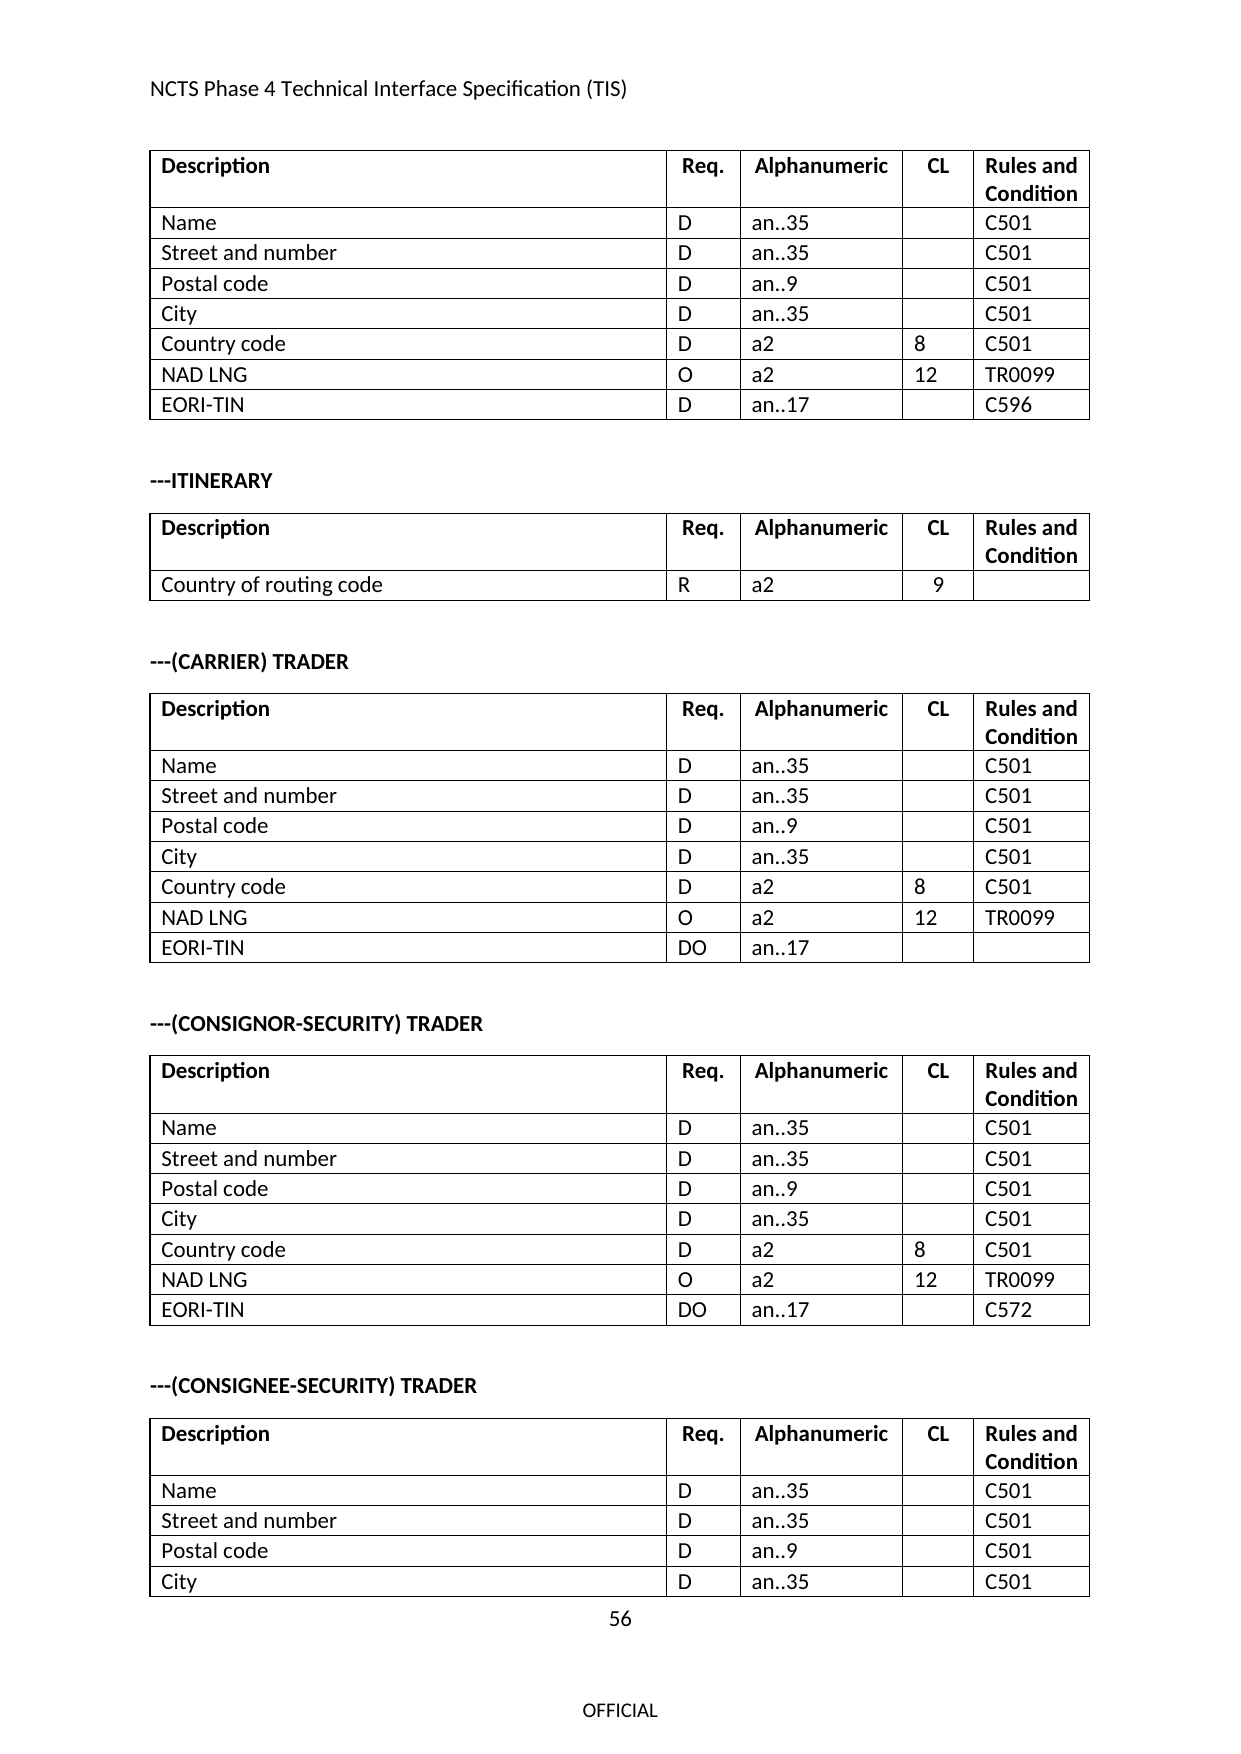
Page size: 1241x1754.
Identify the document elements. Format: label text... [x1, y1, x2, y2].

table_header Rules and Condition [974, 1056, 1089, 1112]
table_header Alphanumeric [741, 514, 902, 569]
table_cell [903, 1506, 973, 1535]
table_cell [974, 933, 1089, 962]
table_cell City [151, 299, 666, 328]
table_cell Street and number [151, 1144, 666, 1173]
table_cell 8 [903, 1235, 973, 1264]
table_cell [903, 269, 973, 298]
table_cell an..35 [741, 1204, 902, 1234]
table_cell DO [667, 1295, 740, 1324]
table_header CL [903, 694, 973, 750]
table_cell [903, 208, 973, 237]
table_cell C501 [974, 1144, 1089, 1173]
table_cell a2 [741, 329, 902, 359]
table_cell 8 [903, 872, 973, 902]
table_cell an..35 [741, 1144, 902, 1173]
text ---(CARRIER) TRADER [150, 647, 1090, 675]
table_cell a2 [741, 360, 902, 389]
table_cell a2 [741, 1235, 902, 1264]
table_header Description [151, 151, 666, 207]
table_cell an..35 [741, 239, 902, 268]
table_cell [903, 812, 973, 841]
table_header Alphanumeric [741, 151, 902, 207]
table_cell TR0099 [974, 1265, 1089, 1294]
table_cell [903, 933, 973, 962]
table_cell C501 [974, 1114, 1089, 1143]
text ---(CONSIGNOR-SECURITY) TRADER [150, 1009, 1090, 1037]
table_header Rules and Condition [974, 694, 1089, 750]
table_cell Name [151, 1114, 666, 1143]
table_cell NAD LNG [151, 903, 666, 932]
table_cell Country of routing code [151, 571, 666, 600]
table_header Req. [667, 1419, 740, 1475]
table_cell D [667, 1235, 740, 1264]
table_cell [903, 751, 973, 780]
table_cell C501 [974, 1536, 1089, 1566]
table_cell C501 [974, 1174, 1089, 1203]
table_header Req. [667, 1056, 740, 1112]
table_cell C501 [974, 751, 1089, 780]
table_cell C501 [974, 1204, 1089, 1234]
table_header Description [151, 694, 666, 750]
table_cell 12 [903, 360, 973, 389]
table_cell C501 [974, 208, 1089, 237]
table_cell D [667, 299, 740, 328]
table_cell [903, 1114, 973, 1143]
table_cell Name [151, 208, 666, 237]
table_cell C501 [974, 842, 1089, 871]
table_cell an..9 [741, 1536, 902, 1566]
table_cell a2 [741, 571, 902, 600]
table_cell Country code [151, 872, 666, 902]
table_header Description [151, 1419, 666, 1475]
table_cell [903, 1144, 973, 1173]
table_cell an..35 [741, 781, 902, 811]
table_cell R [667, 571, 740, 600]
table_cell D [667, 1476, 740, 1505]
table_cell an..35 [741, 299, 902, 328]
table_cell D [667, 239, 740, 268]
table_cell [903, 1204, 973, 1234]
table_cell C501 [974, 1567, 1089, 1596]
table_header Rules and Condition [974, 151, 1089, 207]
table_cell D [667, 751, 740, 780]
table_cell [903, 239, 973, 268]
table_cell C596 [974, 390, 1089, 419]
table_cell C501 [974, 1476, 1089, 1505]
table_header CL [903, 1419, 973, 1475]
table_cell D [667, 872, 740, 902]
table_cell EORI-TIN [151, 933, 666, 962]
table_cell a2 [741, 903, 902, 932]
table_cell C501 [974, 1506, 1089, 1535]
table_cell D [667, 208, 740, 237]
table_cell [903, 781, 973, 811]
table_header Description [151, 514, 666, 569]
table_header Req. [667, 694, 740, 750]
table_cell [903, 1174, 973, 1203]
table_cell D [667, 1536, 740, 1566]
table_cell C501 [974, 872, 1089, 902]
table_cell 9 [903, 571, 973, 600]
table_cell [903, 842, 973, 871]
table_header Alphanumeric [741, 1056, 902, 1112]
table_cell an..9 [741, 812, 902, 841]
table_cell an..9 [741, 269, 902, 298]
table_header Alphanumeric [741, 1419, 902, 1475]
table_cell EORI-TIN [151, 390, 666, 419]
table_cell [903, 299, 973, 328]
table_cell [903, 1567, 973, 1596]
table_cell 8 [903, 329, 973, 359]
table_cell TR0099 [974, 360, 1089, 389]
table_header CL [903, 514, 973, 569]
text ---ITINERARY [150, 466, 1090, 494]
table_cell [903, 1476, 973, 1505]
table_cell City [151, 1567, 666, 1596]
table_cell O [667, 1265, 740, 1294]
table_cell D [667, 329, 740, 359]
table_cell O [667, 360, 740, 389]
table_cell C501 [974, 299, 1089, 328]
table_header CL [903, 1056, 973, 1112]
table_cell D [667, 1567, 740, 1596]
table_cell C501 [974, 781, 1089, 811]
table_cell [903, 1295, 973, 1324]
table_cell D [667, 842, 740, 871]
table_cell D [667, 1174, 740, 1203]
table_cell [903, 1536, 973, 1566]
table_cell an..17 [741, 933, 902, 962]
table_cell C501 [974, 239, 1089, 268]
table_cell Street and number [151, 1506, 666, 1535]
table_cell D [667, 269, 740, 298]
table_cell D [667, 781, 740, 811]
table_cell NAD LNG [151, 1265, 666, 1294]
table_cell Postal code [151, 1536, 666, 1566]
table_cell an..35 [741, 208, 902, 237]
table_cell an..35 [741, 1506, 902, 1535]
table_cell D [667, 1506, 740, 1535]
table_cell C501 [974, 1235, 1089, 1264]
table_cell C501 [974, 812, 1089, 841]
table_cell Street and number [151, 781, 666, 811]
table_cell DO [667, 933, 740, 962]
table_cell an..9 [741, 1174, 902, 1203]
table_cell a2 [741, 872, 902, 902]
table_header CL [903, 151, 973, 207]
table_cell 12 [903, 1265, 973, 1294]
table_cell City [151, 1204, 666, 1234]
table_cell Name [151, 751, 666, 780]
table_cell Postal code [151, 1174, 666, 1203]
text ---(CONSIGNEE-SECURITY) TRADER [150, 1372, 1090, 1400]
table_header Alphanumeric [741, 694, 902, 750]
table_header Rules and Condition [974, 1419, 1089, 1475]
table_cell O [667, 903, 740, 932]
table_cell an..35 [741, 842, 902, 871]
table_cell D [667, 1114, 740, 1143]
table_header Req. [667, 151, 740, 207]
table_cell an..35 [741, 1114, 902, 1143]
table_cell City [151, 842, 666, 871]
table_cell D [667, 1144, 740, 1173]
table_cell an..17 [741, 1295, 902, 1324]
table_cell Name [151, 1476, 666, 1505]
table_cell D [667, 1204, 740, 1234]
table_cell [903, 390, 973, 419]
table_cell an..35 [741, 1567, 902, 1596]
table_header Description [151, 1056, 666, 1112]
table_cell Postal code [151, 812, 666, 841]
table_cell D [667, 812, 740, 841]
table_cell D [667, 390, 740, 419]
table_cell a2 [741, 1265, 902, 1294]
table_cell an..17 [741, 390, 902, 419]
table_cell 12 [903, 903, 973, 932]
table_cell EORI-TIN [151, 1295, 666, 1324]
table_cell Country code [151, 1235, 666, 1264]
table_cell NAD LNG [151, 360, 666, 389]
table_cell Postal code [151, 269, 666, 298]
table_cell [974, 571, 1089, 600]
table_cell an..35 [741, 751, 902, 780]
table_cell C572 [974, 1295, 1089, 1324]
table_cell an..35 [741, 1476, 902, 1505]
table_cell Country code [151, 329, 666, 359]
table_cell C501 [974, 269, 1089, 298]
table_header Req. [667, 514, 740, 569]
table_cell TR0099 [974, 903, 1089, 932]
table_header Rules and Condition [974, 514, 1089, 569]
table_cell C501 [974, 329, 1089, 359]
table_cell Street and number [151, 239, 666, 268]
